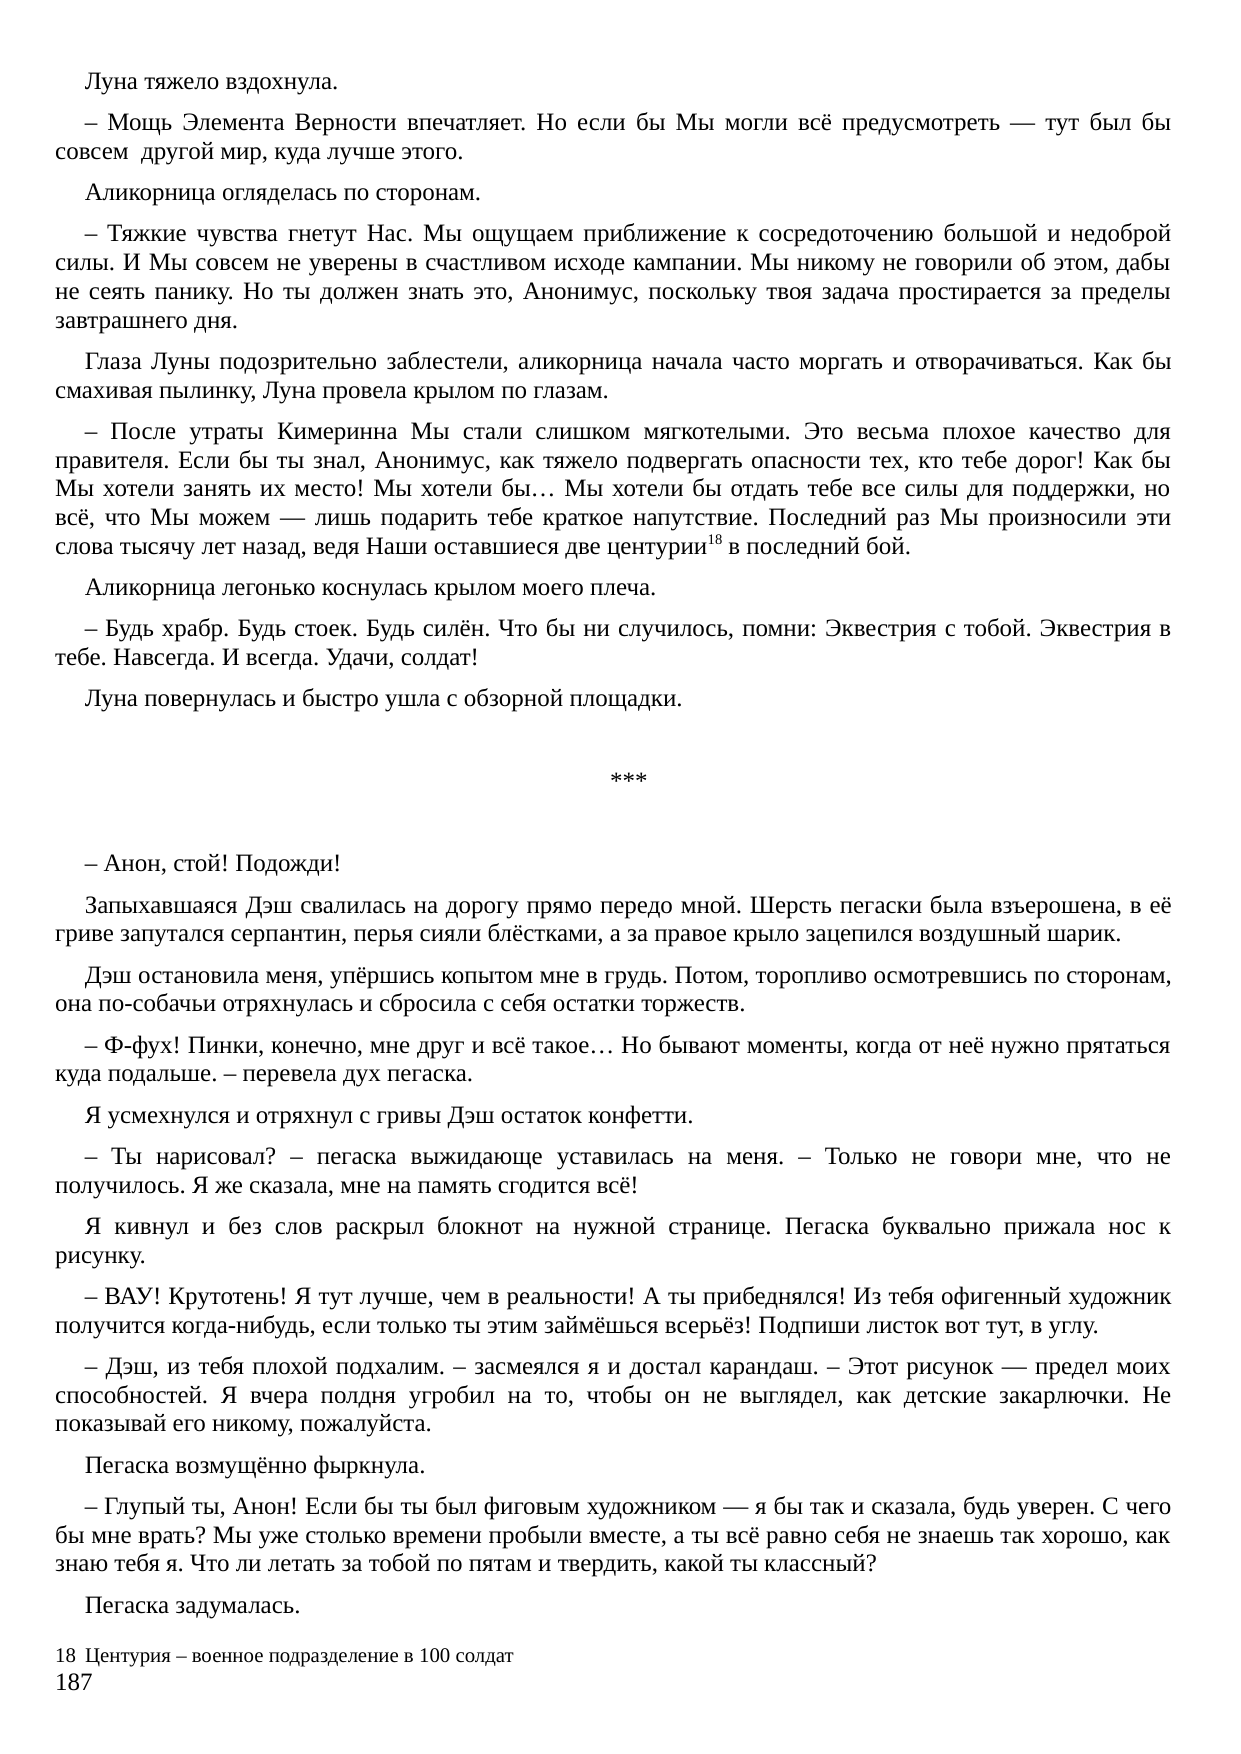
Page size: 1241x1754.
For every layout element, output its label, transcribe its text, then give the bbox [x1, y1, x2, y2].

text Аликорница легонько коснулась крылом моего плеча. [55, 572, 1173, 601]
text – ВАУ! Крутотень! Я тут лучше, чем в реальности! А ты прибеднялся! Из тебя офигенный художник получится когда-нибудь, если только ты этим займёшься всерьёз! Подпиши листок вот тут, в углу. [55, 1281, 1173, 1338]
text Пегаска возмущённо фыркнула. [55, 1450, 1173, 1478]
text – Тяжкие чувства гнетут Нас. Мы ощущаем приближение к сосредоточению большой и недоброй силы. И Мы совсем не уверены в счастливом исходе кампании. Мы никому не говорили об этом, дабы не сеять панику. Но ты должен знать это, Анонимус, поскольку твоя задача простирается за пределы завтрашнего дня. [55, 218, 1173, 333]
text – Ф-фух! Пинки, конечно, мне друг и всё такое… Но бывают моменты, когда от неё нужно прятаться куда подальше. – перевела дух пегаска. [55, 1030, 1173, 1087]
text – Дэш, из тебя плохой подхалим. – засмеялся я и достал карандаш. – Этот рисунок — предел моих способностей. Я вчера полдня угробил на то, чтобы он не выглядел, как детские закарлючки. Не показывай его никому, пожалуйста. [55, 1351, 1173, 1437]
text Центурия – военное подразделение в 100 солдат [55, 1642, 1173, 1667]
text Пегаска задумалась. [55, 1590, 1173, 1618]
text – Глупый ты, Анон! Если бы ты был фиговым художником — я бы так и сказала, будь уверен. С чего бы мне врать? Мы уже столько времени пробыли вместе, а ты всё равно себя не знаешь так хорошо, как знаю тебя я. Что ли летать за тобой по пятам и твердить, какой ты классный? [55, 1491, 1173, 1577]
text Дэш остановила меня, упёршись копытом мне в грудь. Потом, торопливо осмотревшись по сторонам, она по-собачьи отряхнулась и сбросила с себя остатки торжеств. [55, 960, 1173, 1017]
text Луна тяжело вздохнула. [55, 66, 1173, 95]
text Я усмехнулся и отряхнул с гривы Дэш остаток конфетти. [55, 1100, 1173, 1128]
text – Ты нарисовал? – пегаска выжидающе уставилась на меня. – Только не говори мне, что не получилось. Я же сказала, мне на память сгодится всё! [55, 1141, 1173, 1198]
text Луна повернулась и быстро ушла с обзорной площадки. [55, 683, 1173, 712]
text – Будь храбр. Будь стоек. Будь силён. Что бы ни случилось, помни: Эквестрия с тобой. Эквестрия в тебе. Навсегда. И всегда. Удачи, солдат! [55, 613, 1173, 671]
text – Анон, стой! Подожди! [55, 848, 1173, 877]
text Аликорница огляделась по сторонам. [55, 177, 1173, 206]
text Я кивнул и без слов раскрыл блокнот на нужной странице. Пегаска буквально прижала нос к рисунку. [55, 1211, 1173, 1268]
text Запыхавшаяся Дэш свалилась на дорогу прямо передо мной. Шерсть пегаски была взъерошена, в её гриве запутался серпантин, перья сияли блёстками, а за правое крыло зацепился воздушный шарик. [55, 890, 1173, 947]
text *** [55, 766, 1173, 795]
text Глаза Луны подозрительно заблестели, аликорница начала часто моргать и отворачиваться. Как бы смахивая пылинку, Луна провела крылом по глазам. [55, 346, 1173, 403]
text – После утраты Кимеринна Мы стали слишком мягкотелыми. Это весьма плохое качество для правителя. Если бы ты знал, Анонимус, как тяжело подвергать опасности тех, кто тебе дорог! Как бы Мы хотели занять их место! Мы хотели бы… Мы хотели бы отдать тебе все силы для поддержки, но всё, что Мы можем — лишь подарить тебе краткое напутствие. Последний раз Мы произносили эти слова тысячу лет назад, ведя Наши оставшиеся две центурии в последний бой. [55, 416, 1173, 560]
text – Мощь Элемента Верности впечатляет. Но если бы Мы могли всё предусмотреть — тут был бы совсем другой мир, куда лучше этого. [55, 107, 1173, 165]
